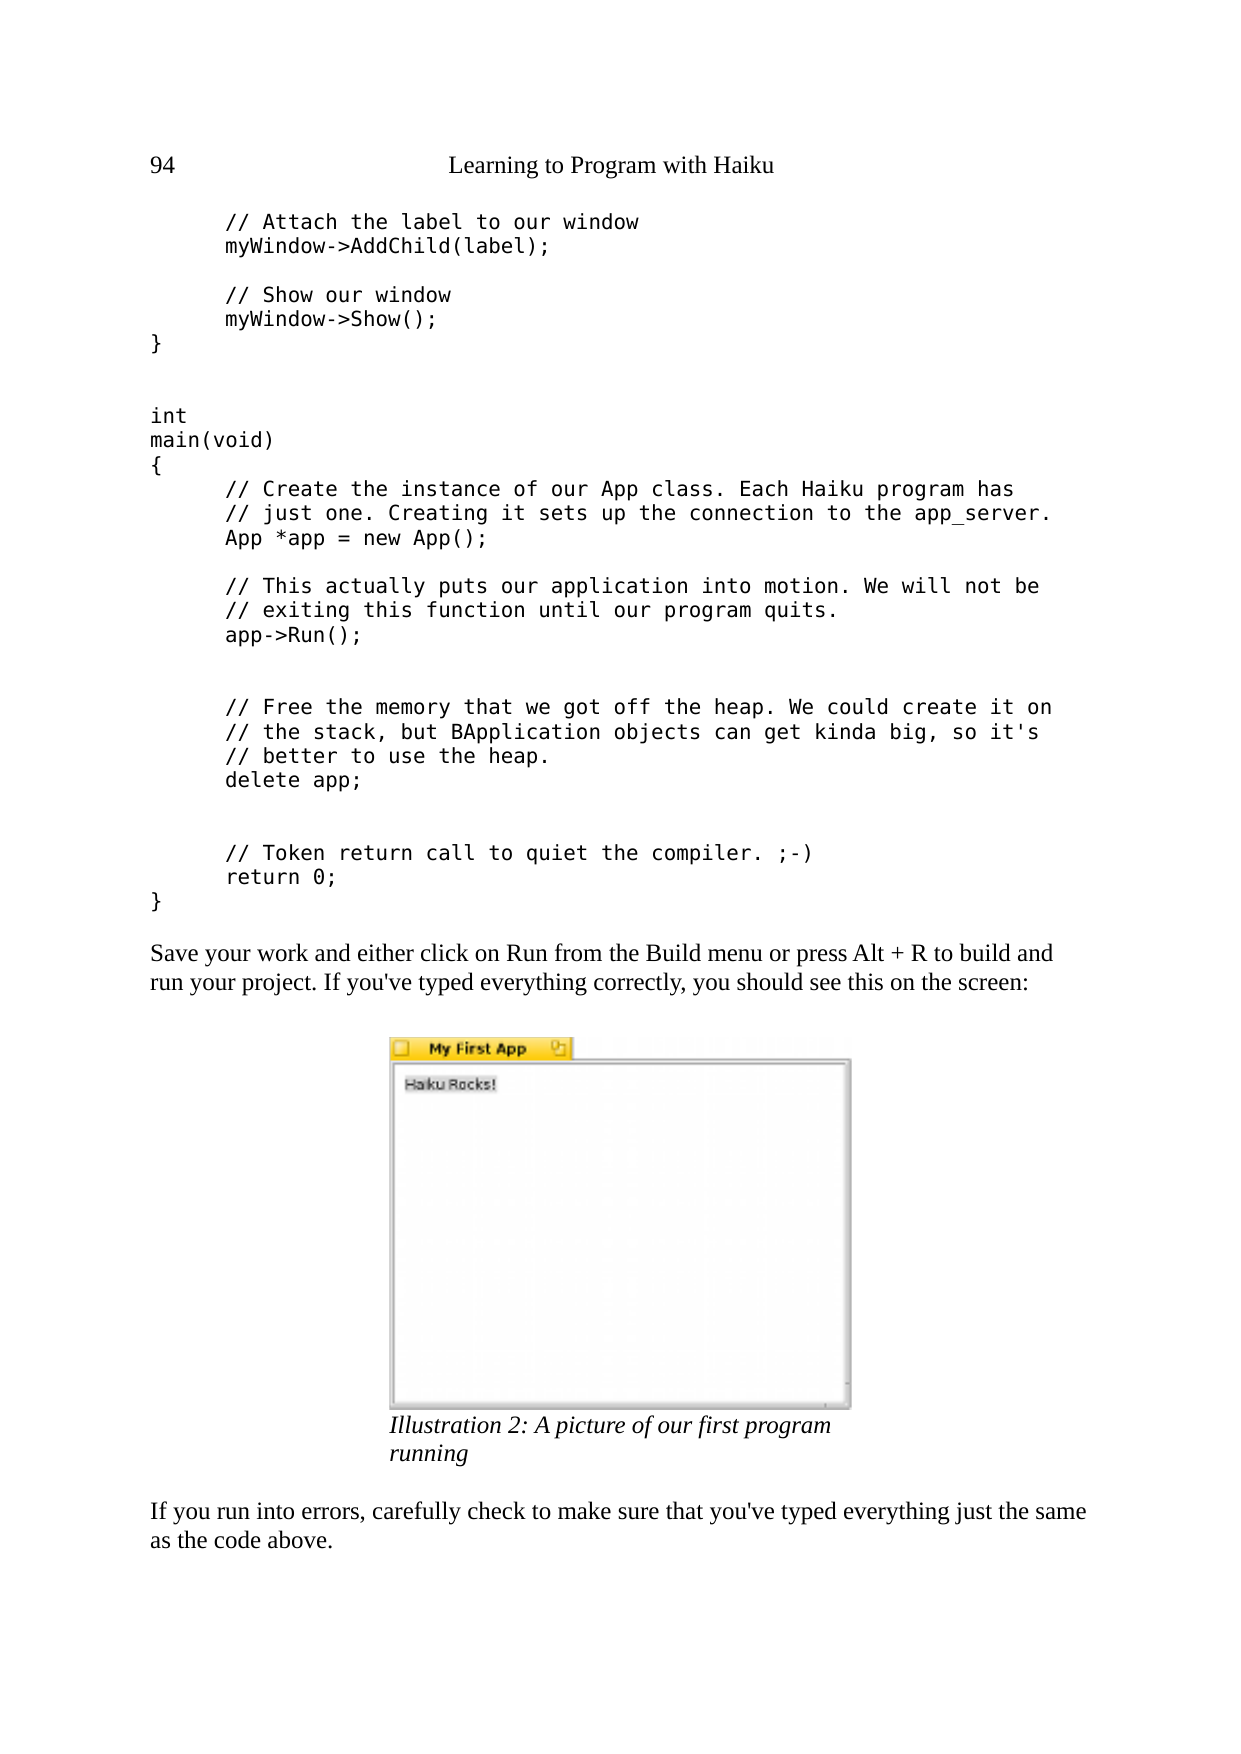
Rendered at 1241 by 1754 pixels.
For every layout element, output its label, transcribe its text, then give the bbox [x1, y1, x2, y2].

picture [389, 1037, 852, 1410]
text // Show our window [150, 283, 1091, 307]
text If you run into errors, carefully check to make sure that you've typed everything just the same as the code above. [150, 1496, 1091, 1553]
text myWindow->Show(); [150, 307, 1091, 331]
text main(void) [150, 428, 1091, 453]
text Illustration 2: A picture of our first program running [389, 1410, 851, 1467]
text // Attach the label to our window [150, 210, 1091, 234]
text // This actually puts our application into motion. We will not be [150, 574, 1091, 598]
text { [150, 453, 1091, 477]
text // exiting this function until our program quits. [150, 598, 1091, 623]
text App *app = new App(); [150, 526, 1091, 550]
text // better to use the heap. [150, 744, 1091, 768]
text app->Run(); [150, 623, 1091, 647]
text int [150, 404, 1091, 428]
text // Free the memory that we got off the heap. We could create it on [150, 695, 1091, 720]
text delete app; [150, 768, 1091, 792]
text // just one. Creating it sets up the connection to the app_server. [150, 501, 1091, 526]
text return 0; } [150, 865, 1091, 914]
text } [150, 331, 1091, 356]
text Save your work and either click on Run from the Build menu or press Alt + R to build and run your project. If you've typed everything correctly, you should see this on the screen: [150, 938, 1091, 996]
text // the stack, but BApplication objects can get kinda big, so it's [150, 720, 1091, 744]
text // Token return call to quiet the compiler. ;-) [150, 841, 1091, 865]
text // Create the instance of our App class. Each Haiku program has [150, 477, 1091, 501]
text myWindow->AddChild(label); [150, 234, 1091, 258]
